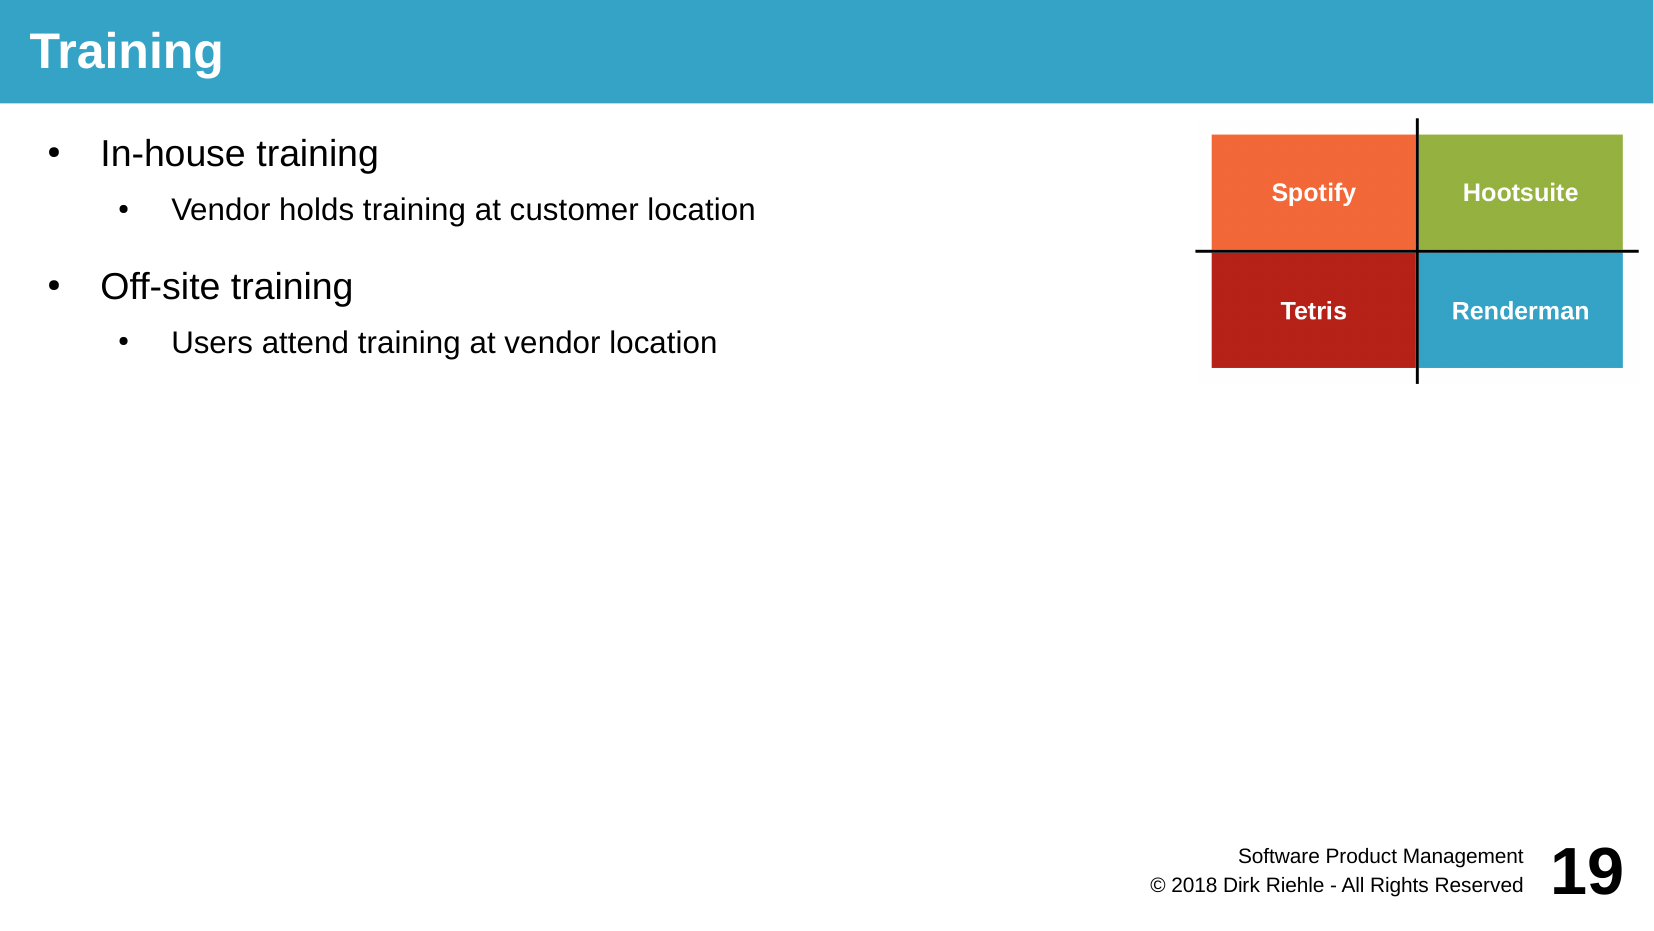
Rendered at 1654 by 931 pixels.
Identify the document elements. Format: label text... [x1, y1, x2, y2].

picture [1195, 118, 1639, 384]
list In-house training Vendor holds training at customer location Off-site training Users attend training at vendor location [29, 132, 1625, 813]
title Training [0, 0, 1654, 104]
